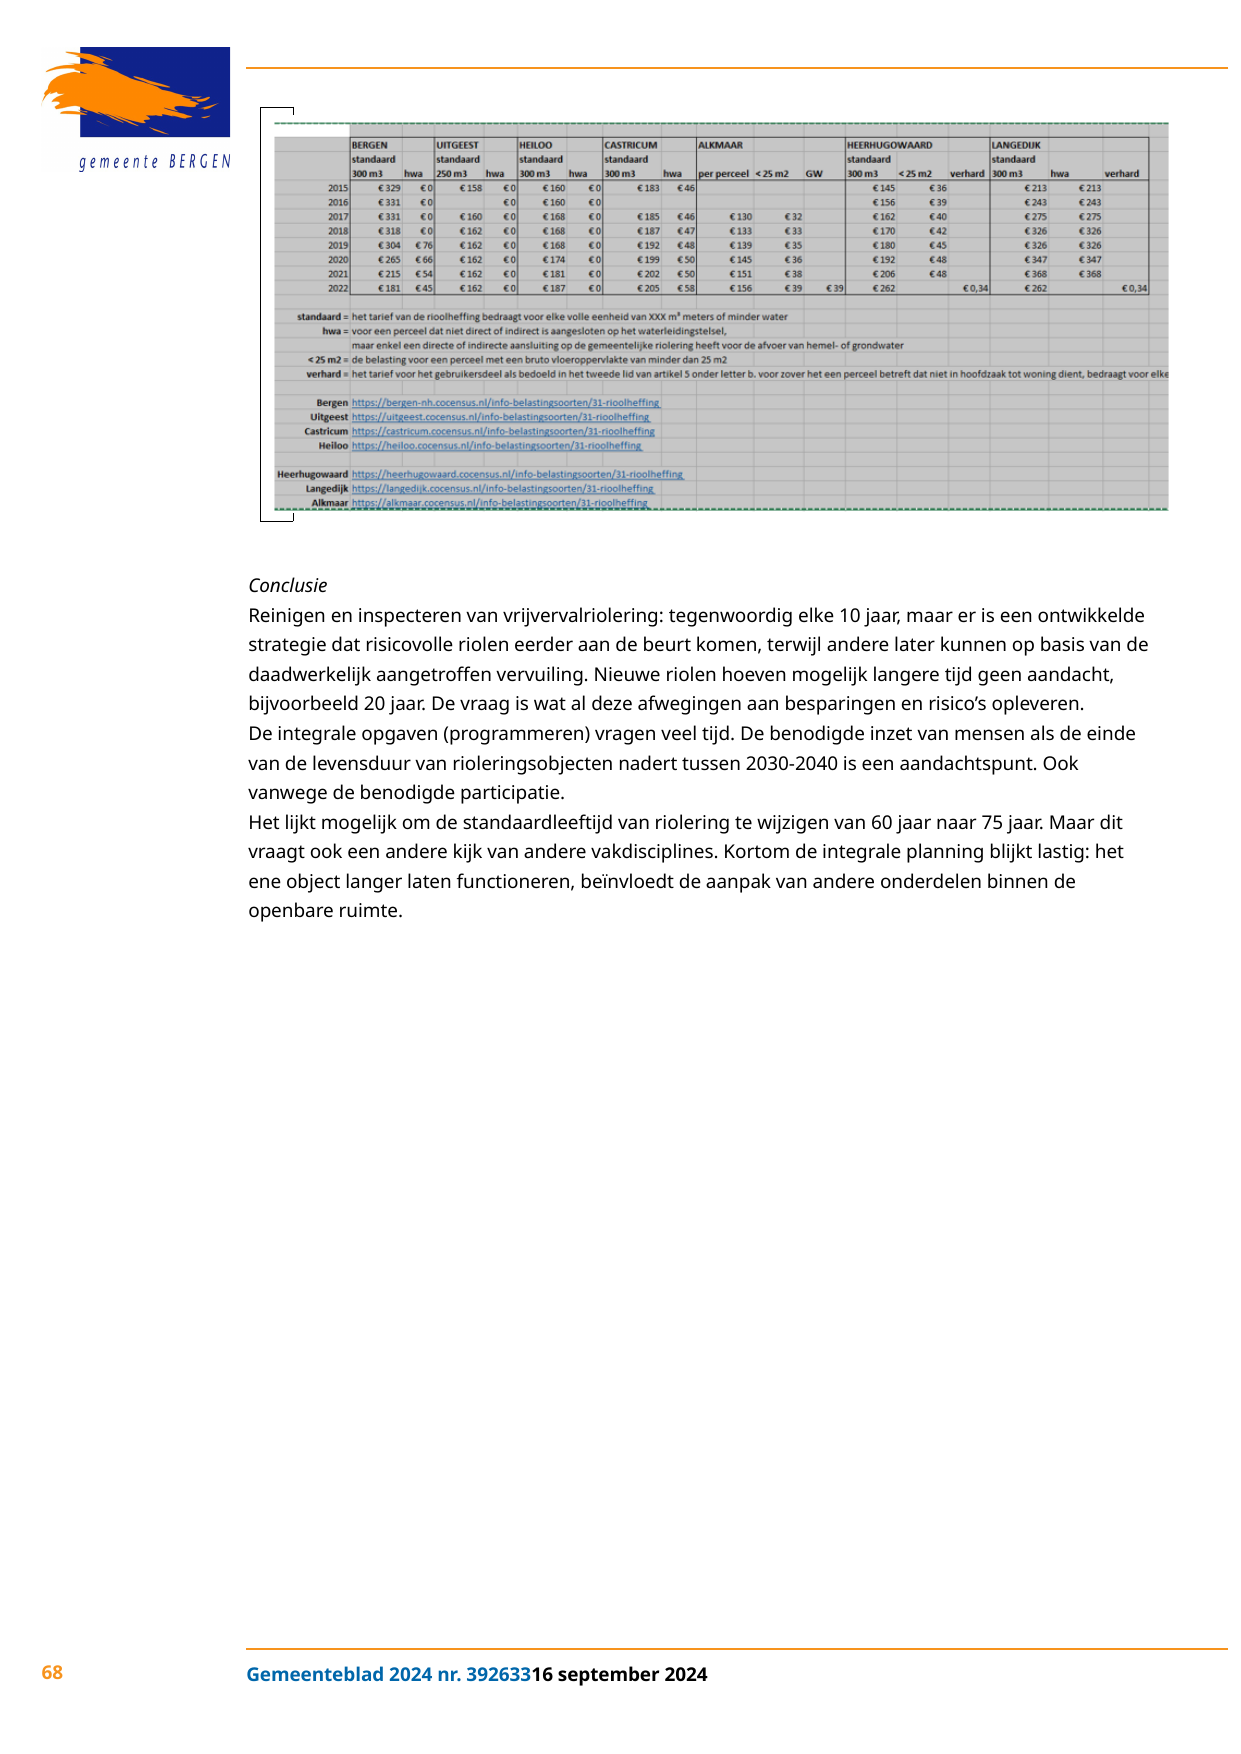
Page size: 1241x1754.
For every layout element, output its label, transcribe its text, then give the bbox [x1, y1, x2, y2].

picture [41, 47, 231, 172]
text Het lijkt mogelijk om de standaardleeftijd van riolering te wijzigen van 60 jaar naar 75 jaar. Maar dit vraagt ook een andere kijk van andere vakdisciplines. Kortom de integrale planning blijkt lastig: het ene object langer laten functioneren, beïnvloedt de aanpak van andere onderdelen binnen de openbare ruimte. [248, 809, 1152, 923]
text De integrale opgaven (programmeren) vragen veel tijd. De benodigde inzet van mensen als de einde van de levensduur van rioleringsobjecten nadert tussen 2030-2040 is een aandachtspunt. Ook vanwege de benodigde participatie. [248, 720, 1152, 805]
text Reinigen en inspecteren van vrijvervalriolering: tegenwoordig elke 10 jaar, maar er is een ontwikkelde strategie dat risicovolle riolen eerder aan de beurt komen, terwijl andere later kunnen op basis van de daadwerkelijk aangetroffen vervuiling. Nieuwe riolen hoeven mogelijk langere tijd geen aandacht, bijvoorbeeld 20 jaar. De vraag is wat al deze afwegingen aan besparingen en risico’s opleveren. [248, 602, 1152, 716]
picture [268, 115, 1173, 513]
text Conclusie [248, 572, 1152, 598]
